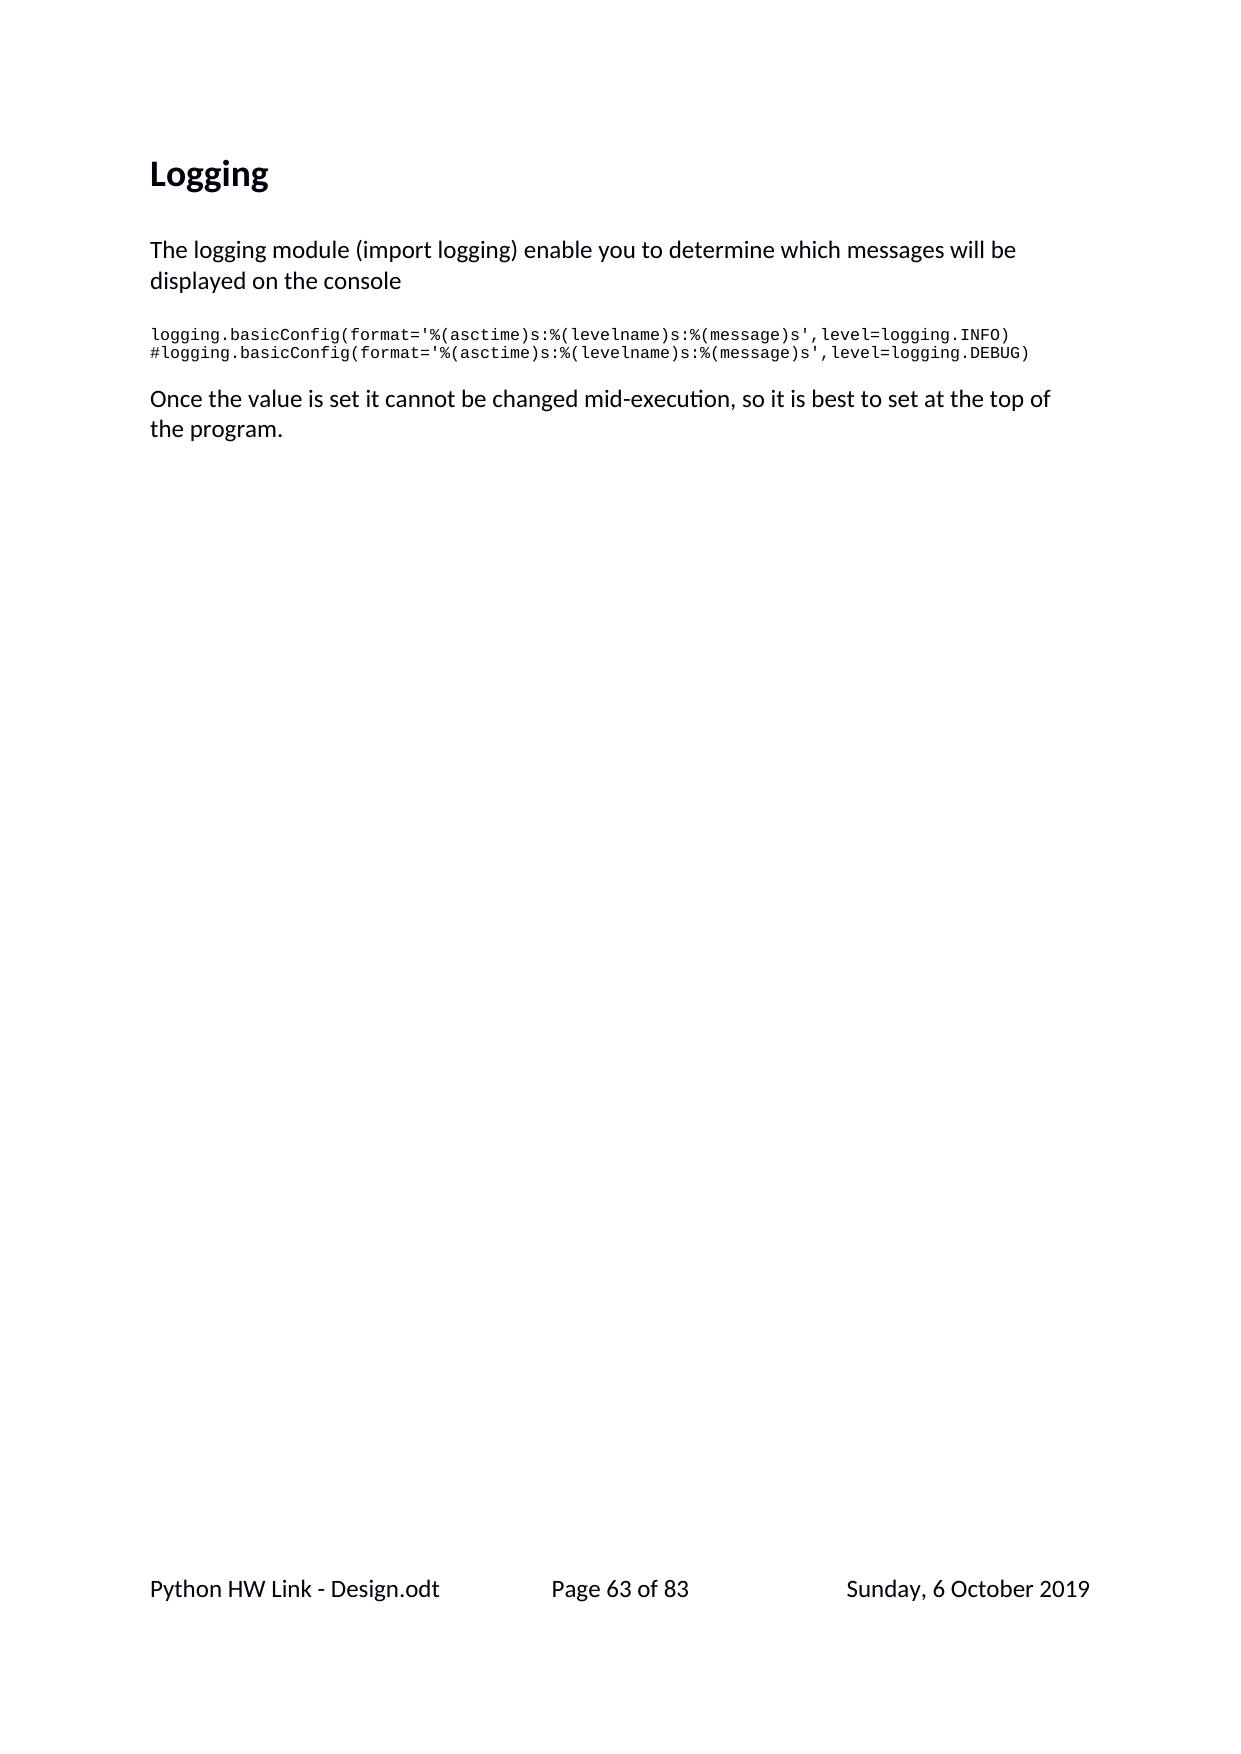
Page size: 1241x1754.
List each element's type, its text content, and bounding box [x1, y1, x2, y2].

text logging.basicConfig(format='%(asctime)s:%(levelname)s:%(message)s',level=logging.INFO) [150, 326, 1090, 345]
text #logging.basicConfig(format='%(asctime)s:%(levelname)s:%(message)s',level=logging.DEBUG) [150, 345, 1090, 364]
subtitle Logging [150, 150, 1090, 196]
text Once the value is set it cannot be changed mid-execution, so it is best to set at the top of the program. [150, 383, 1090, 444]
text The logging module (import logging) enable you to determine which messages will be displayed on the console [150, 235, 1090, 296]
